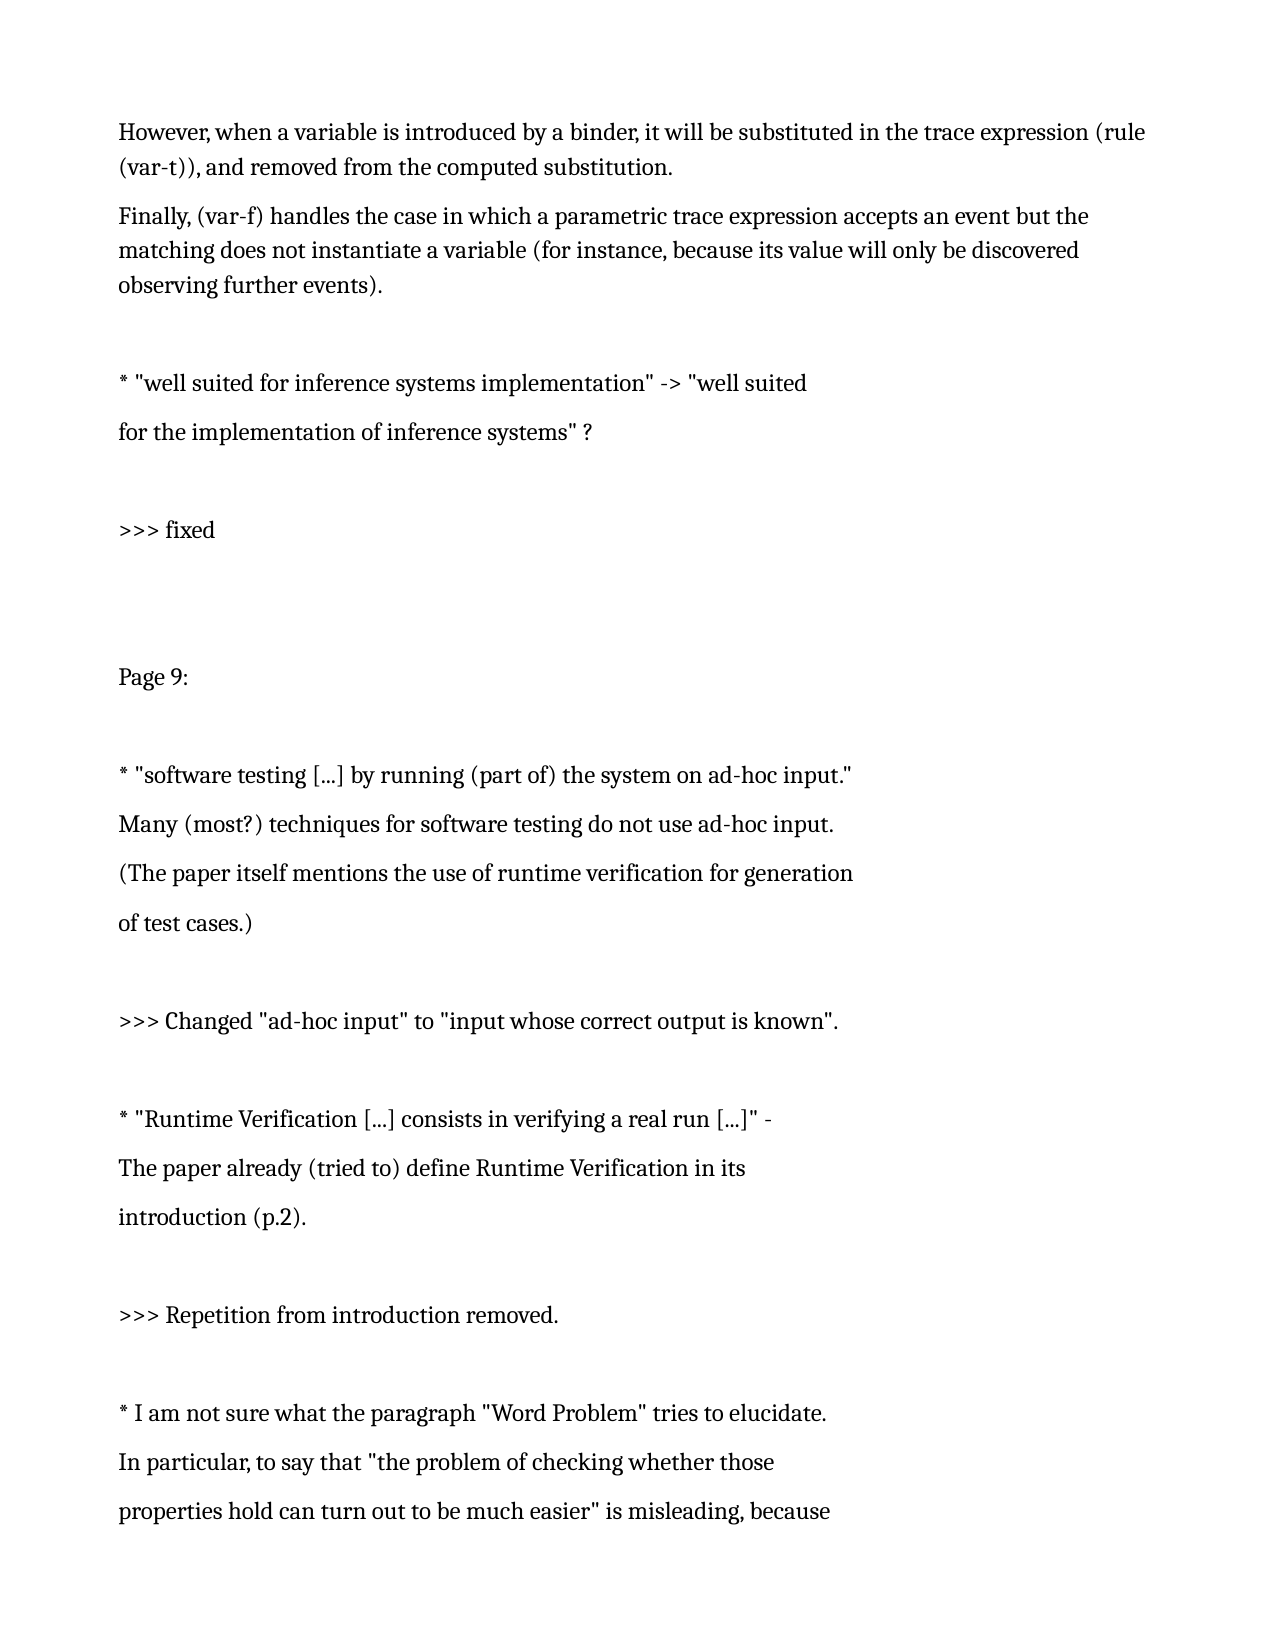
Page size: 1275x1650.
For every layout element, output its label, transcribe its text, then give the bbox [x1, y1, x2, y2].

text >>> Repetition from introduction removed. [118, 1301, 1157, 1330]
text * "software testing [...] by running (part of) the system on ad-hoc input." [118, 761, 1157, 790]
text >>> fixed [118, 516, 1157, 545]
text The paper already (tried to) define Runtime Verification in its [118, 1154, 1157, 1182]
text introduction (p.2). [118, 1203, 1157, 1232]
text * I am not sure what the paragraph "Word Problem" tries to elucidate. [118, 1399, 1157, 1428]
text Finally, (var-f) handles the case in which a parametric trace expression accepts an event but the matching does not instantiate a variable (for instance, because its value will only be discovered observing further events). [118, 202, 1157, 299]
text (The paper itself mentions the use of runtime verification for generation [118, 859, 1157, 888]
text Page 9: [118, 663, 1157, 692]
text * "well suited for inference systems implementation" -> "well suited [118, 369, 1157, 397]
text Many (most?) techniques for software testing do not use ad-hoc input. [118, 810, 1157, 839]
text * "Runtime Verification [...] consists in verifying a real run [...]" - [118, 1105, 1157, 1133]
text for the implementation of inference systems" ? [118, 418, 1157, 447]
text properties hold can turn out to be much easier" is misleading, because [118, 1497, 1157, 1526]
text In particular, to say that "the problem of checking whether those [118, 1448, 1157, 1477]
text However, when a variable is introduced by a binder, it will be substituted in the trace expression (rule (var-t)), and removed from the computed substitution. [118, 118, 1157, 181]
text of test cases.) [118, 908, 1157, 937]
text >>> Changed "ad-hoc input" to "input whose correct output is known". [118, 1007, 1157, 1035]
